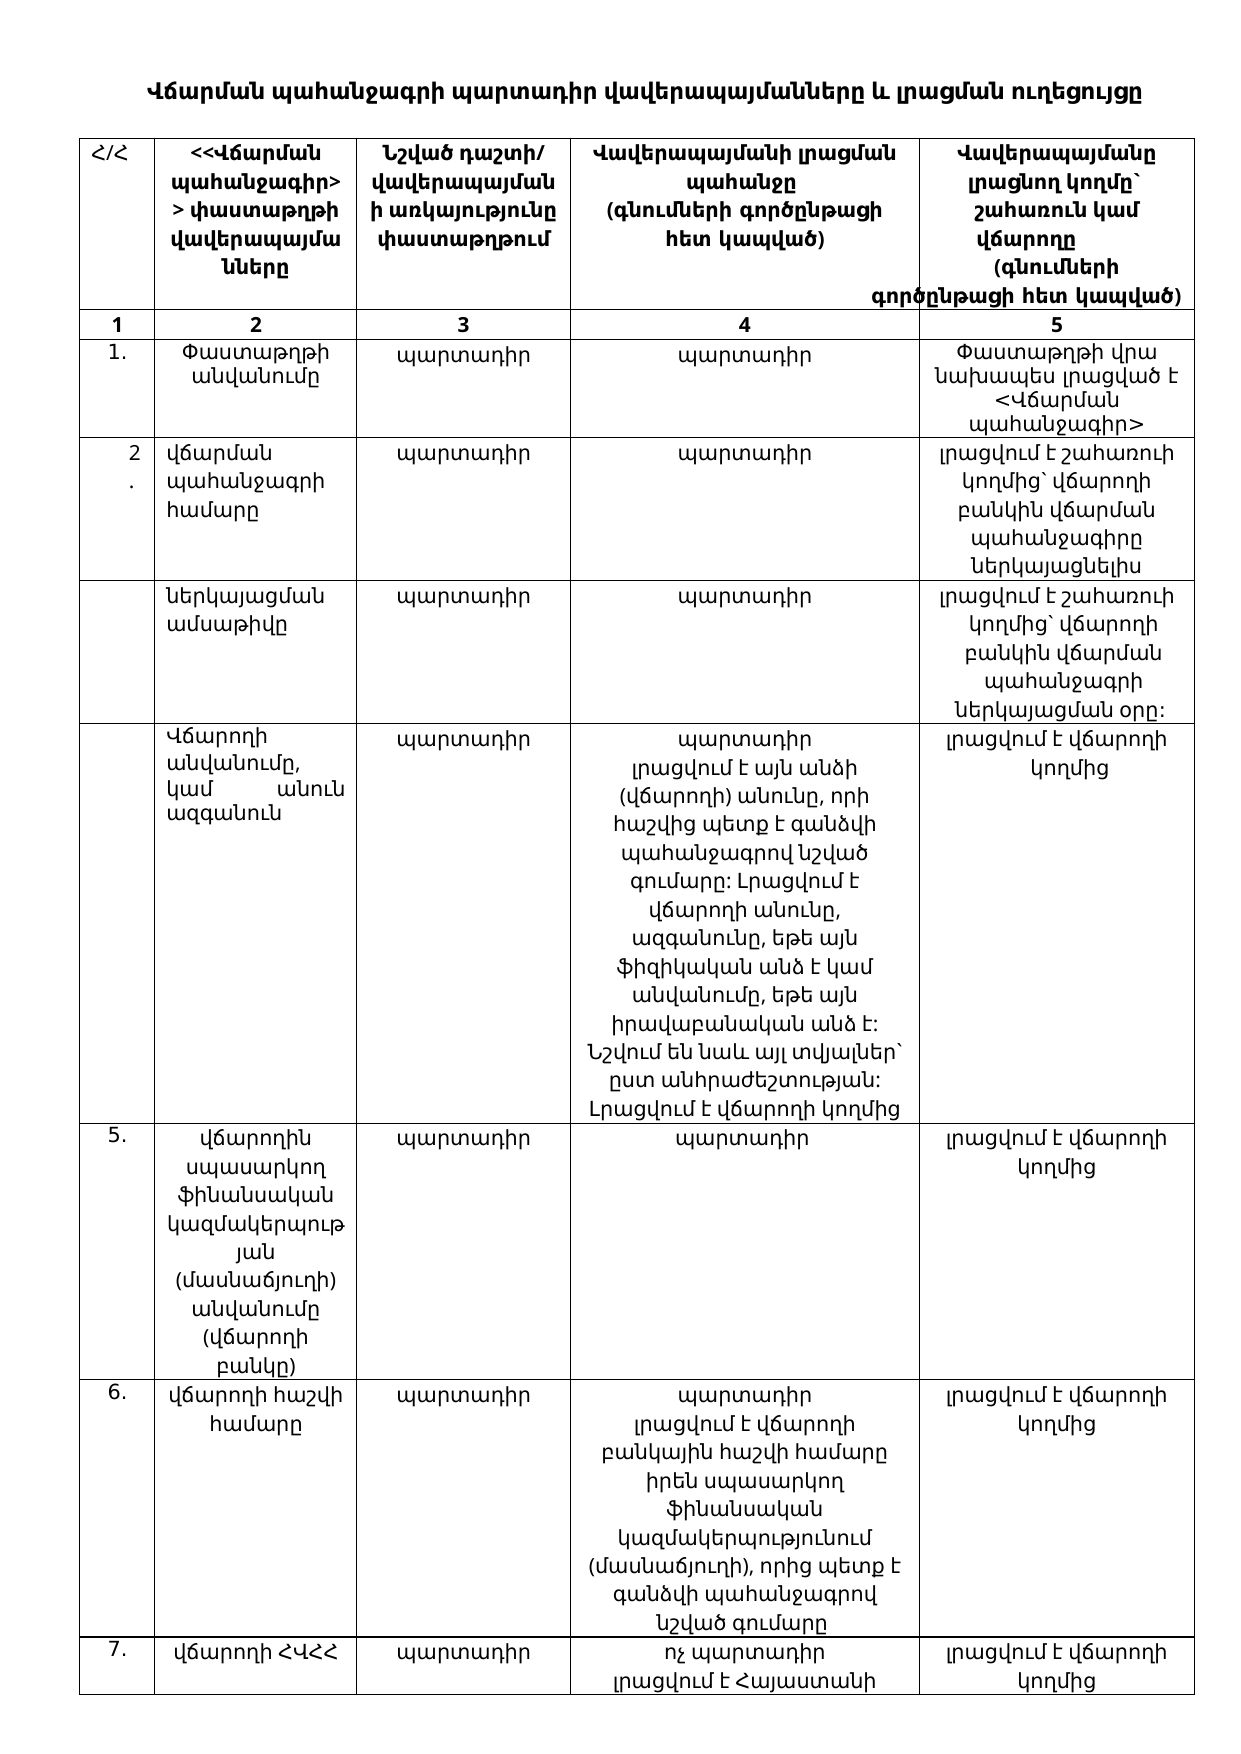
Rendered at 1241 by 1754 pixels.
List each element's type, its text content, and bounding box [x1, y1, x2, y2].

table_cell վճարողի հաշվի համարը [155, 1380, 356, 1636]
table_cell Փաստաթղթի անվանումը [155, 340, 356, 437]
table_cell պարտադիր [357, 1124, 570, 1379]
table_cell Վճարողի անվանումը, կամ անուն ազգանուն [155, 724, 356, 1122]
table_header <<Վճարման պահանջագիր>> փաստաթղթի վավերապայմանները [155, 139, 356, 309]
table_cell պարտադիր լրացվում է վճարողի բանկային հաշվի համարը իրեն սպասարկող ֆինանսական կազմակերպությունում (մասնաճյուղի), որից պետք է գանձվի պահանջագրով նշված գումարը [571, 1380, 919, 1636]
table_cell պարտադիր [357, 1380, 570, 1636]
table_cell 2 [155, 310, 356, 339]
table_cell 4 [571, 310, 919, 339]
table_cell պարտադիր [571, 340, 919, 437]
table_cell պարտադիր լրացվում է այն անձի (վճարողի) անունը, որի հաշվից պետք է գանձվի պահանջագրով նշված գումարը: Լրացվում է վճարողի անունը, ազգանունը, եթե այն ֆիզիկական անձ է կամ անվանումը, եթե այն իրավաբանական անձ է: Նշվում են նաև այլ տվյալներ` ըստ անհրաժեշտության: Լրացվում է վճարողի կողմից [571, 724, 919, 1122]
table_cell լրացվում է վճարողի կողմից [920, 1124, 1194, 1379]
table_cell [80, 724, 154, 1122]
table_cell պարտադիր [357, 724, 570, 1122]
table_cell վճարման պահանջագրի համարը [155, 438, 356, 580]
table_cell վճարողին սպասարկող ֆինանսական կազմակերպության (մասնաճյուղի) անվանումը (վճարողի բանկը) [155, 1124, 356, 1379]
table_cell ոչ պարտադիր լրացվում է Հայաստանի [571, 1638, 919, 1694]
table_cell պարտադիր [357, 438, 570, 580]
table_cell Փաստաթղթի վրա նախապես լրացված է <Վճարման պահանջագիր> [920, 340, 1194, 437]
table_cell 1. [80, 340, 154, 437]
table_cell ներկայացման ամսաթիվը [155, 581, 356, 723]
table_cell լրացվում է վճարողի կողմից [920, 724, 1194, 1122]
table_cell վճարողի ՀՎՀՀ [155, 1638, 356, 1694]
table_cell պարտադիր [357, 340, 570, 437]
table_cell պարտադիր [357, 1638, 570, 1694]
table_cell 1 [80, 310, 154, 339]
table_cell լրացվում է շահառուի կողմից` վճարողի բանկին վճարման պահանջագրի ներկայացման օրը: [920, 581, 1194, 723]
table_cell պարտադիր [357, 581, 570, 723]
table_cell [80, 581, 154, 723]
table_header Վավերապայմանի լրացման պահանջը (գնումների գործընթացի հետ կապված) [571, 139, 919, 309]
table_cell [80, 438, 154, 580]
text Վճարման պահանջագրի պարտադիր վավերապայմանները և լրացման ուղեցույցը [118, 75, 1171, 106]
table_cell լրացվում է վճարողի կողմից [920, 1638, 1194, 1694]
table_cell պարտադիր [571, 1124, 919, 1379]
table_cell պարտադիր [571, 438, 919, 580]
table_cell լրացվում է շահառուի կողմից` վճարողի բանկին վճարման պահանջագիրը ներկայացնելիս [920, 438, 1194, 580]
table_cell 5 [920, 310, 1194, 339]
table_cell 7. [80, 1638, 154, 1694]
table_cell 5. [80, 1124, 154, 1379]
table_cell լրացվում է վճարողի կողմից [920, 1380, 1194, 1636]
table_header Հ/Հ [80, 139, 154, 309]
table_header Նշված դաշտի/ վավերապայմանի առկայությունը փաստաթղթում [357, 139, 570, 309]
table_cell 3 [357, 310, 570, 339]
table_cell պարտադիր [571, 581, 919, 723]
table_cell 6. [80, 1380, 154, 1636]
table_header Վավերապայմանը լրացնող կողմը` շահառուն կամ վճարողը (գնումների գործընթացի հետ կապված) [920, 139, 1194, 309]
